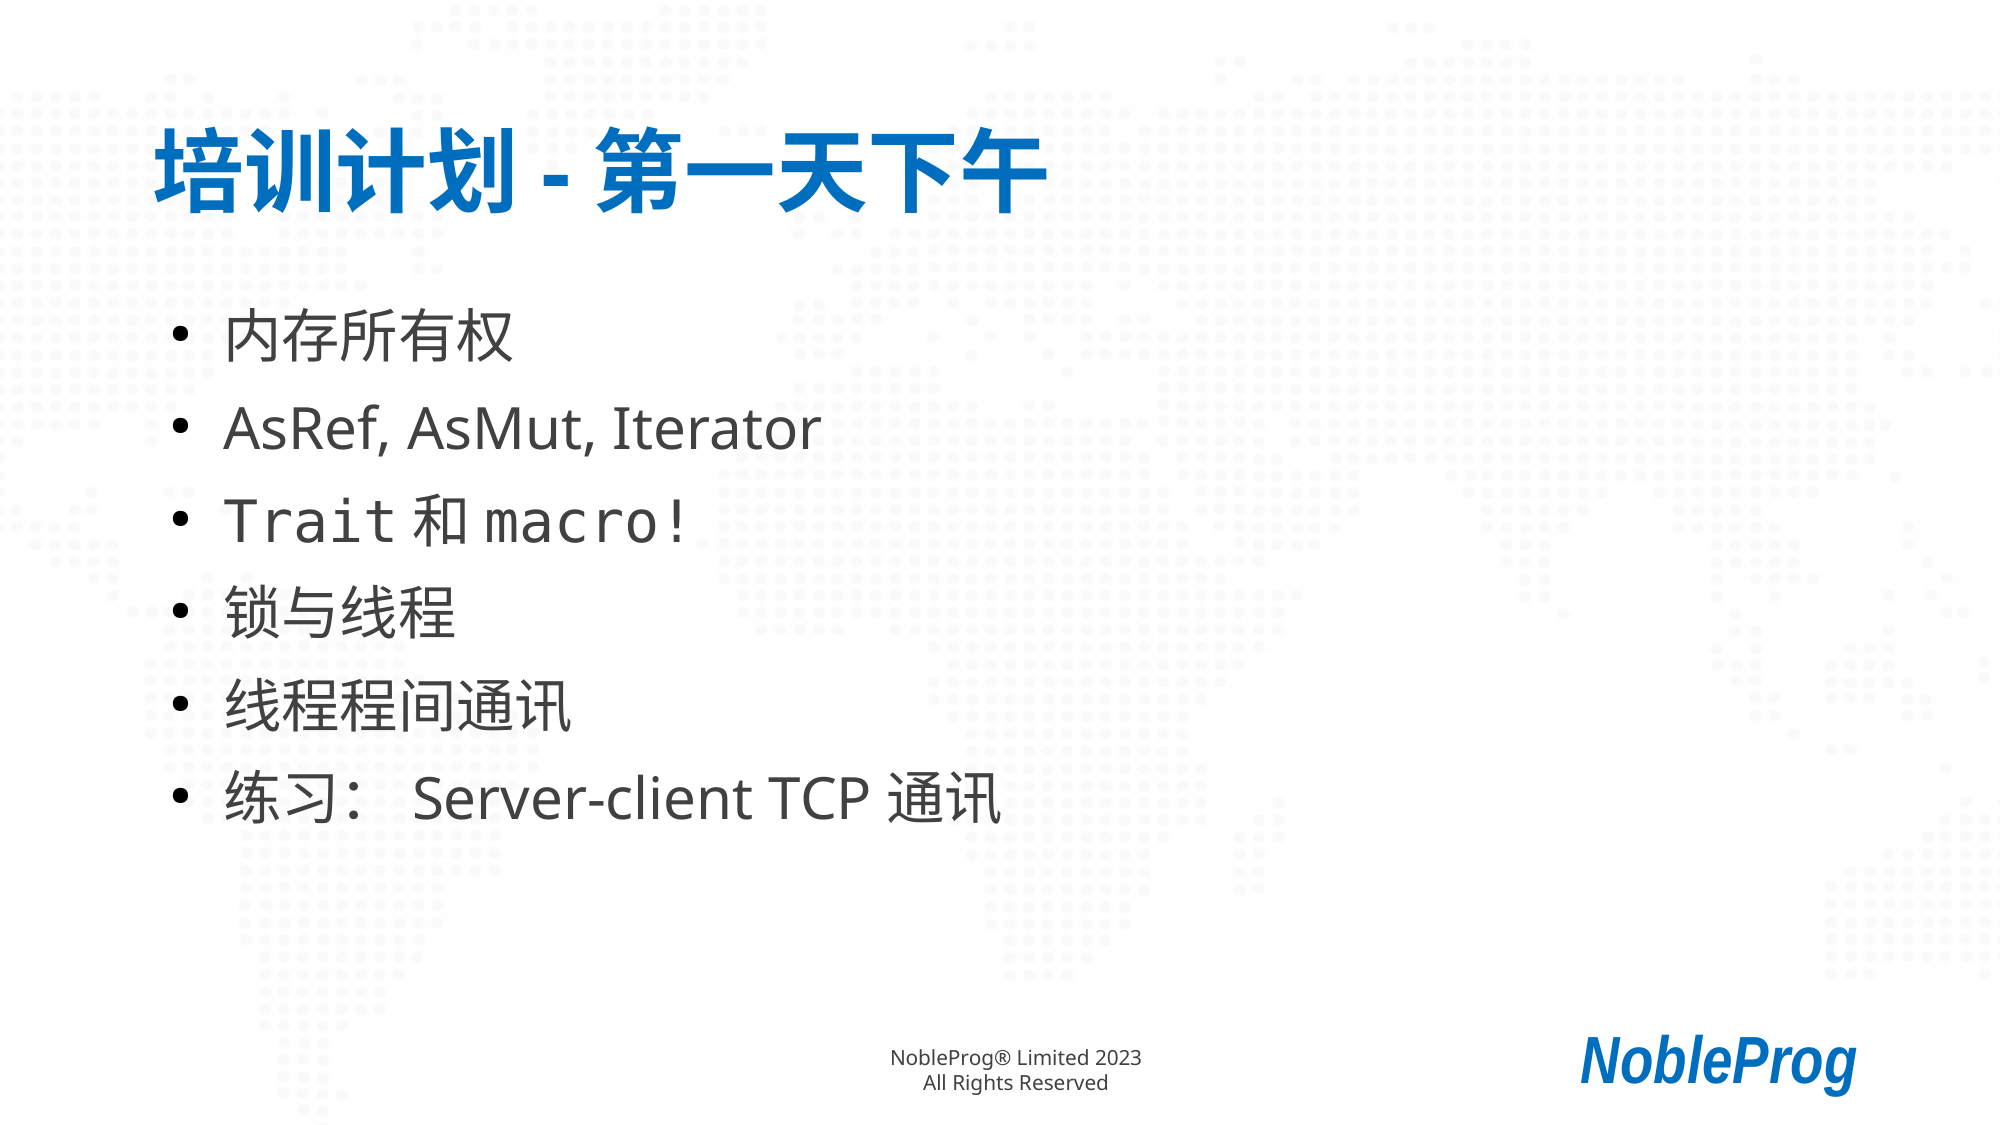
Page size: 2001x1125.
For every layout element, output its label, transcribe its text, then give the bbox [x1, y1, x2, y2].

list 内存所有权 AsRef, AsMut, Iterator Trait和macro! 锁与线程 线程程间通讯 练习：Server-client TCP通讯 [137, 299, 1863, 1014]
title 培训计划-第一天下午 [137, 59, 1863, 278]
